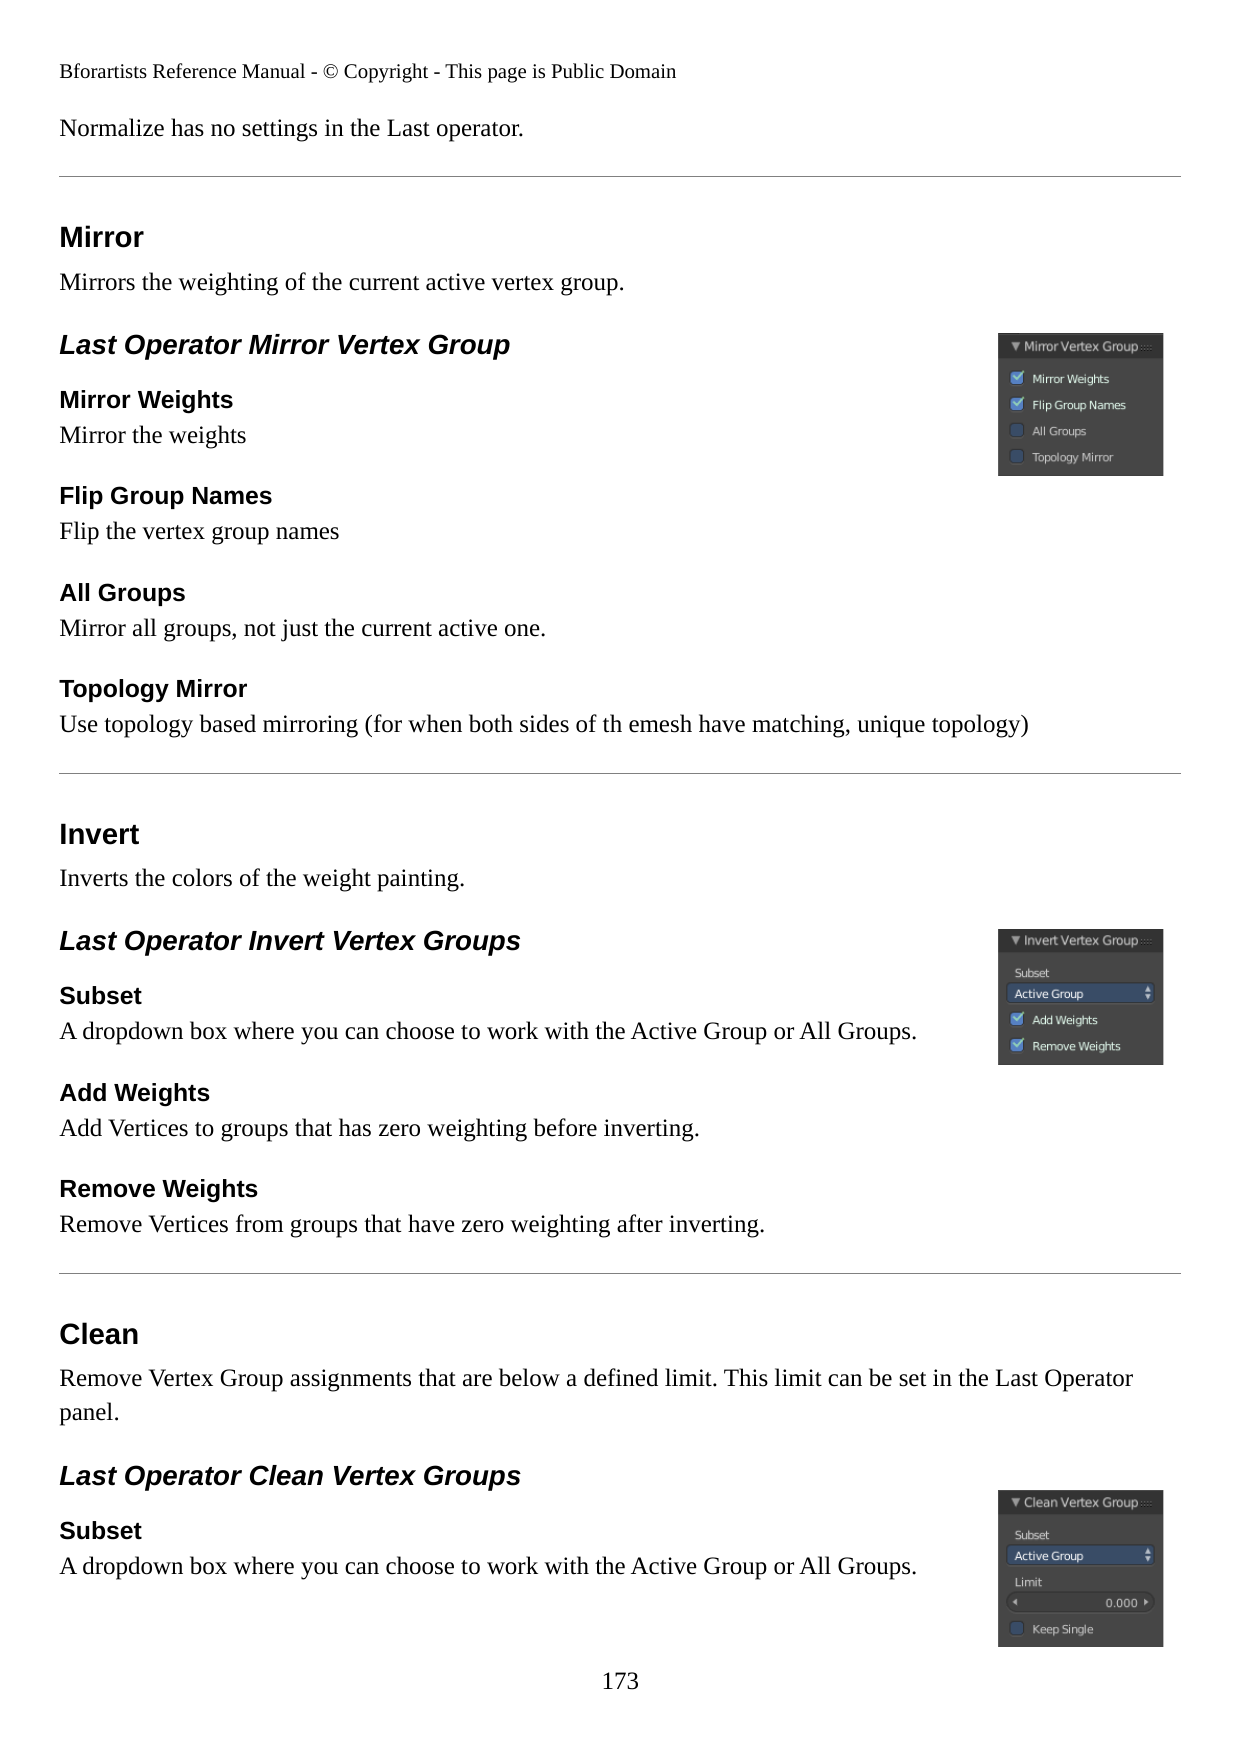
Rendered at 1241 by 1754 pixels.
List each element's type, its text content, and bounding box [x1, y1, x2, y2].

subtitle [1164, 385, 1181, 414]
text [1164, 420, 1181, 449]
text Inverts the colors of the weight painting. [59, 863, 1181, 892]
text Mirror the weights [59, 420, 998, 449]
text A dropdown box where you can choose to work with the Active Group or All Groups. [59, 1016, 998, 1045]
text Normalize has no settings in the Last operator. [59, 113, 1181, 141]
subtitle Add Weights [59, 1078, 1181, 1106]
subtitle [1164, 981, 1181, 1010]
subtitle [1164, 1516, 1181, 1544]
text Mirror all groups, not just the current active one. [59, 613, 1181, 641]
picture [998, 1490, 1164, 1647]
subtitle Invert [59, 817, 1181, 851]
subtitle Mirror Weights [59, 385, 998, 414]
text Remove Vertex Group assignments that are below a defined limit. This limit can be set in the Last Operator panel. [59, 1363, 1181, 1426]
subtitle Clean [59, 1317, 1181, 1351]
text Mirrors the weighting of the current active vertex group. [59, 267, 1181, 295]
picture [998, 929, 1164, 1065]
subtitle Last Operator Mirror Vertex Group [59, 328, 1181, 360]
text Add Vertices to groups that has zero weighting before inverting. [59, 1113, 1181, 1141]
text Use topology based mirroring (for when both sides of th emesh have matching, unique topology) [59, 709, 1181, 738]
subtitle All Groups [59, 578, 1181, 606]
subtitle Remove Weights [59, 1174, 1181, 1203]
subtitle Subset [59, 981, 998, 1010]
text A dropdown box where you can choose to work with the Active Group or All Groups. [59, 1551, 998, 1579]
subtitle Mirror [59, 220, 1181, 254]
subtitle Last Operator Clean Vertex Groups [59, 1459, 1181, 1491]
subtitle Last Operator Invert Vertex Groups [59, 924, 1181, 956]
text Flip the vertex group names [59, 516, 1181, 545]
text Remove Vertices from groups that have zero weighting after inverting. [59, 1209, 1181, 1238]
subtitle Subset [59, 1516, 998, 1544]
subtitle Topology Mirror [59, 674, 1181, 703]
subtitle Flip Group Names [59, 481, 1181, 510]
picture [998, 333, 1164, 476]
